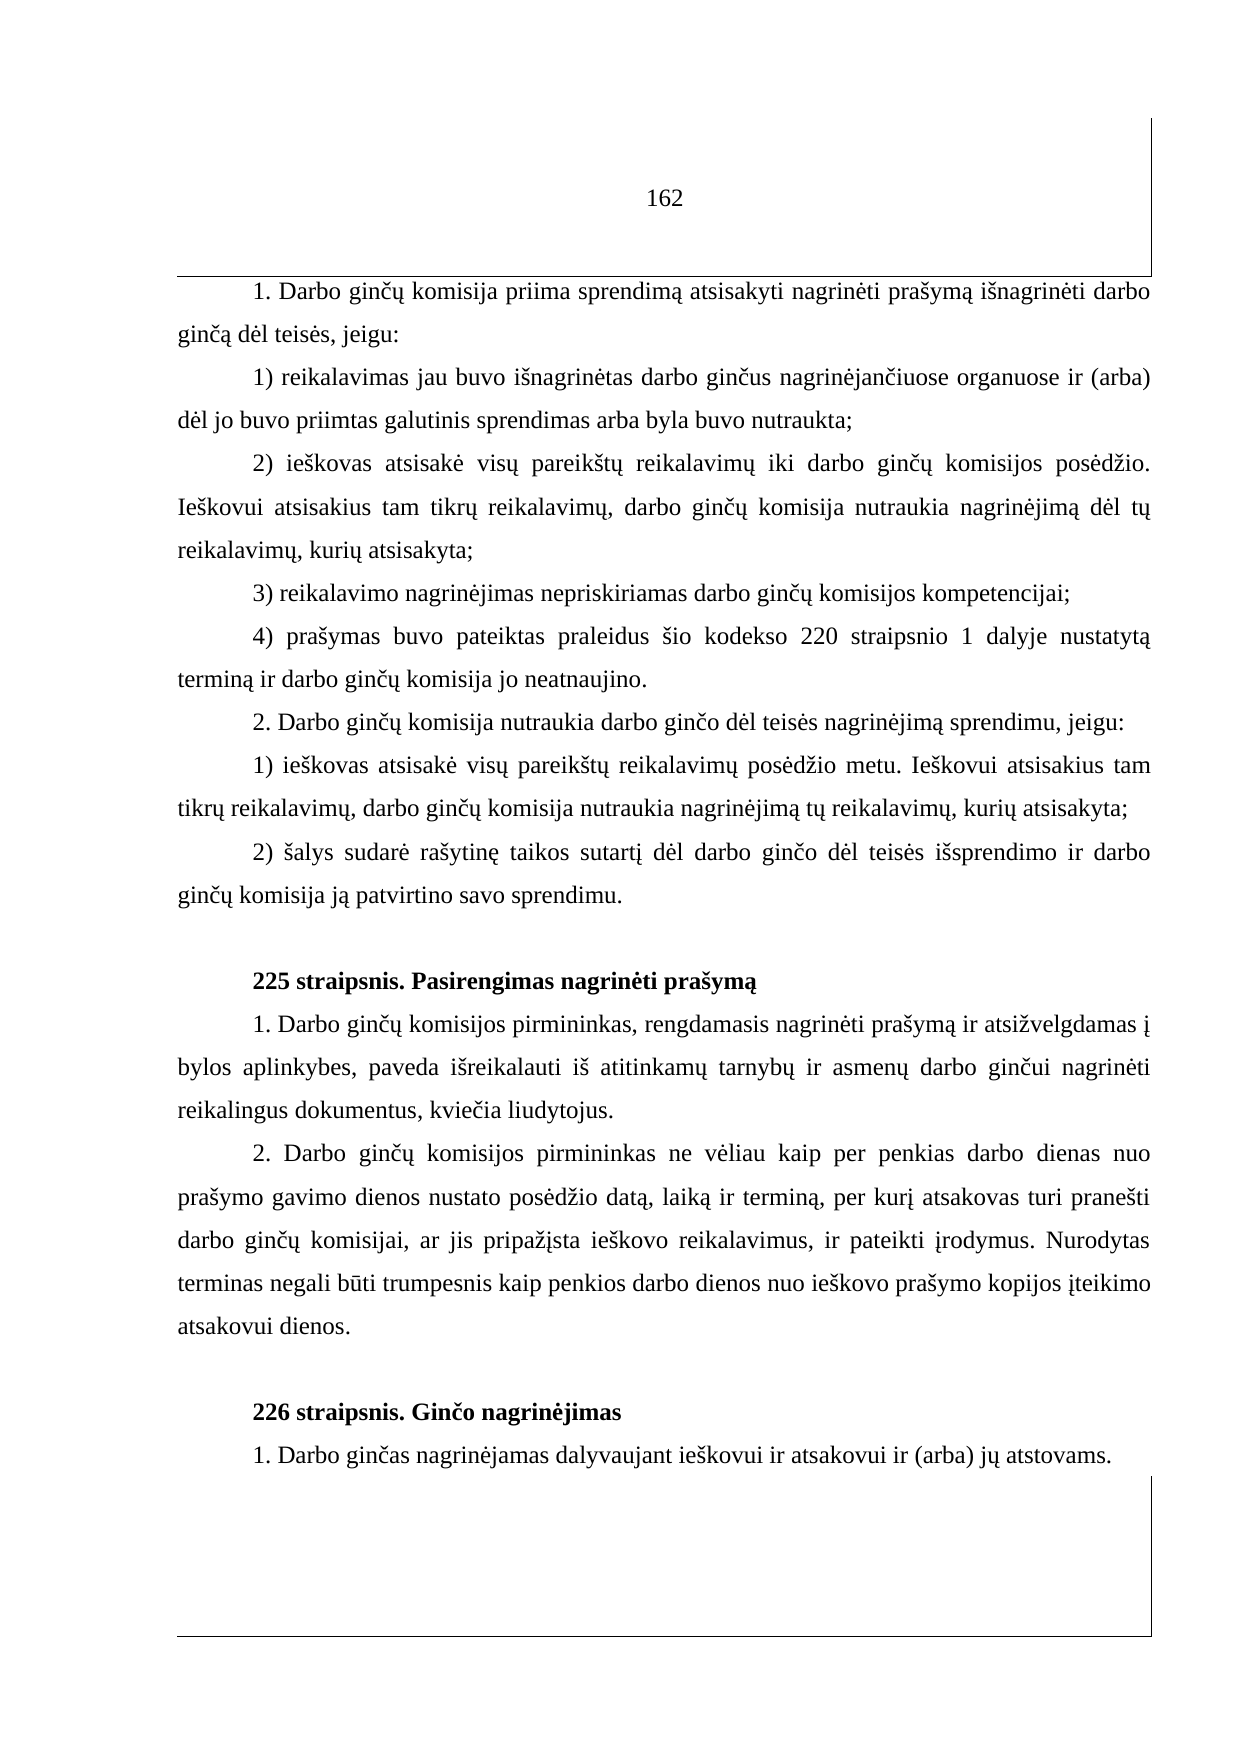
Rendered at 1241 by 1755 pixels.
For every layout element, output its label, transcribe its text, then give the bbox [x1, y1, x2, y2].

text 1) reikalavimas jau buvo išnagrinėtas darbo ginčus nagrinėjančiuose organuose ir (arba) dėl jo buvo priimtas galutinis sprendimas arba byla buvo nutraukta; [177, 362, 1152, 434]
text 1. Darbo ginčų komisija priima sprendimą atsisakyti nagrinėti prašymą išnagrinėti darbo ginčą dėl teisės, jeigu: [177, 276, 1152, 348]
text 1. Darbo ginčas nagrinėjamas dalyvaujant ieškovui ir atsakovui ir (arba) jų atstovams. [177, 1440, 1152, 1469]
text 3) reikalavimo nagrinėjimas nepriskiriamas darbo ginčų komisijos kompetencijai; [177, 578, 1152, 607]
subtitle 225 straipsnis. Pasirengimas nagrinėti prašymą [177, 966, 1152, 995]
text 4) prašymas buvo pateiktas praleidus šio kodekso 220 straipsnio 1 dalyje nustatytą terminą ir darbo ginčų komisija jo neatnaujino. [177, 621, 1152, 693]
text 1. Darbo ginčų komisijos pirmininkas, rengdamasis nagrinėti prašymą ir atsižvelgdamas į bylos aplinkybes, paveda išreikalauti iš atitinkamų tarnybų ir asmenų darbo ginčui nagrinėti reikalingus dokumentus, kviečia liudytojus. [177, 1009, 1152, 1124]
text 2. Darbo ginčų komisijos pirmininkas ne vėliau kaip per penkias darbo dienas nuo prašymo gavimo dienos nustato posėdžio datą, laiką ir terminą, per kurį atsakovas turi pranešti darbo ginčų komisijai, ar jis pripažįsta ieškovo reikalavimus, ir pateikti įrodymus. Nurodytas terminas negali būti trumpesnis kaip penkios darbo dienos nuo ieškovo prašymo kopijos įteikimo atsakovui dienos. [177, 1138, 1152, 1340]
text 2) ieškovas atsisakė visų pareikštų reikalavimų iki darbo ginčų komisijos posėdžio. Ieškovui atsisakius tam tikrų reikalavimų, darbo ginčų komisija nutraukia nagrinėjimą dėl tų reikalavimų, kurių atsisakyta; [177, 448, 1152, 563]
text 2) šalys sudarė rašytinę taikos sutartį dėl darbo ginčo dėl teisės išsprendimo ir darbo ginčų komisija ją patvirtino savo sprendimu. [177, 837, 1152, 908]
text 2. Darbo ginčų komisija nutraukia darbo ginčo dėl teisės nagrinėjimą sprendimu, jeigu: [177, 707, 1152, 736]
text 1) ieškovas atsisakė visų pareikštų reikalavimų posėdžio metu. Ieškovui atsisakius tam tikrų reikalavimų, darbo ginčų komisija nutraukia nagrinėjimą tų reikalavimų, kurių atsisakyta; [177, 750, 1152, 822]
subtitle 226 straipsnis. Ginčo nagrinėjimas [177, 1397, 1152, 1426]
